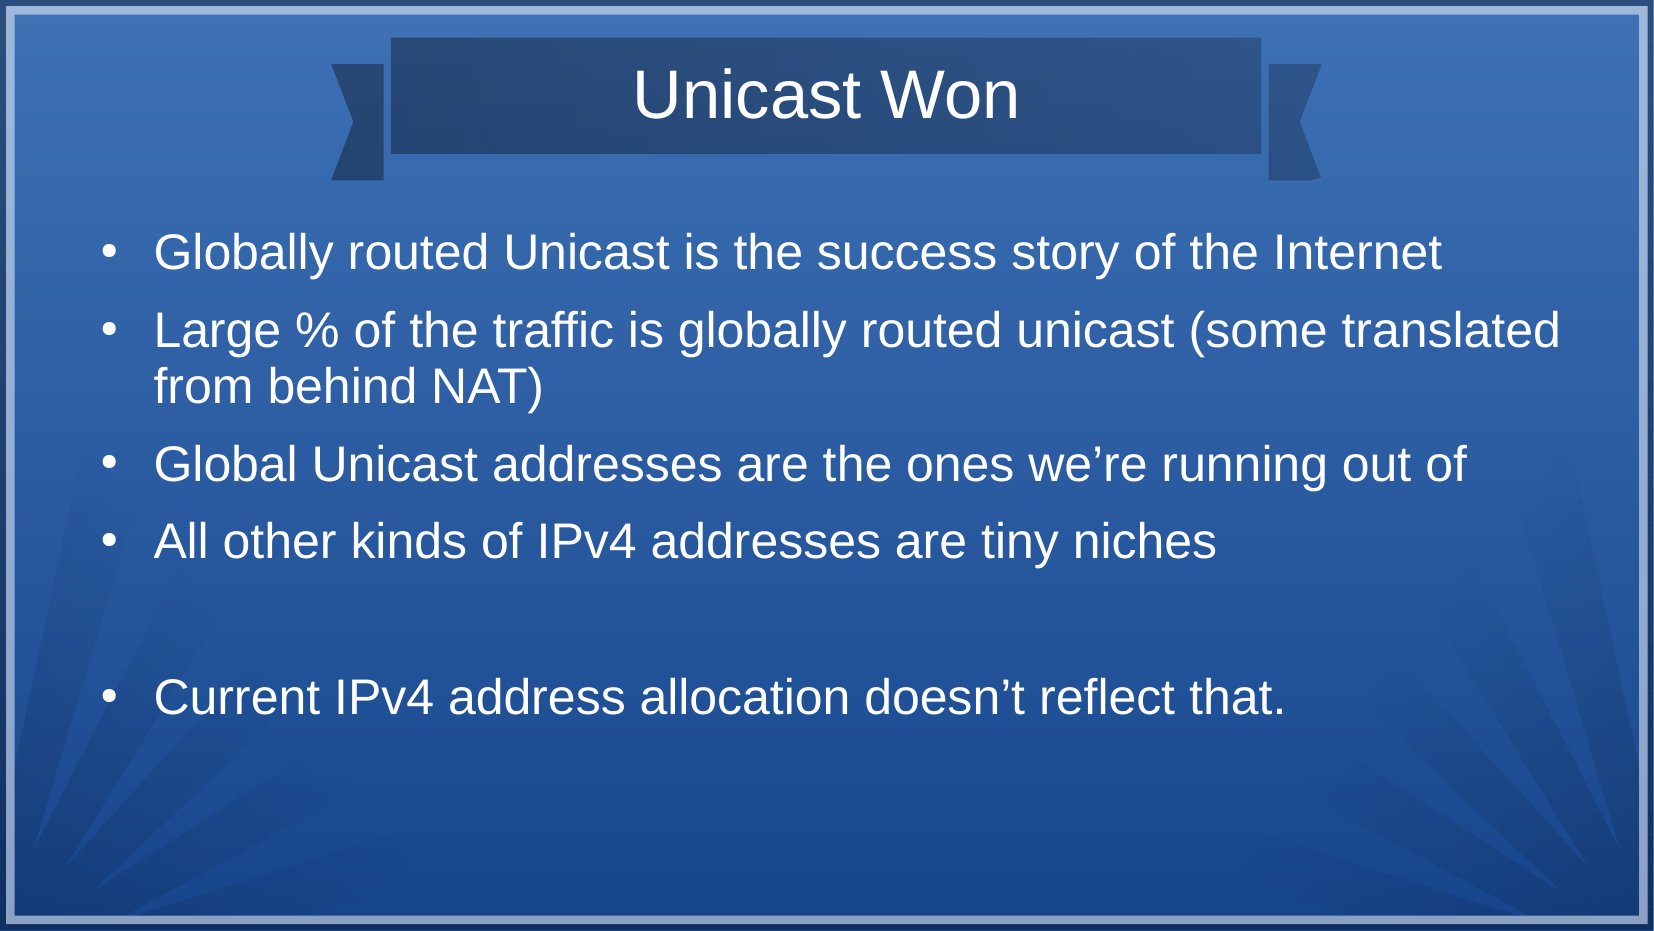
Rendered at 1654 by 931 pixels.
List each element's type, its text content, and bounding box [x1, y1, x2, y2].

title Unicast Won [389, 35, 1264, 154]
list Globally routed Unicast is the success story of the Internet Large % of the traffic is globally routed unicast (some translated from behind NAT) Global Unicast addresses are the ones we’re running out of All other kinds of IPv4 addresses are tiny niches Current IPv4 address allocation doesn’t reflect that. [82, 224, 1571, 848]
